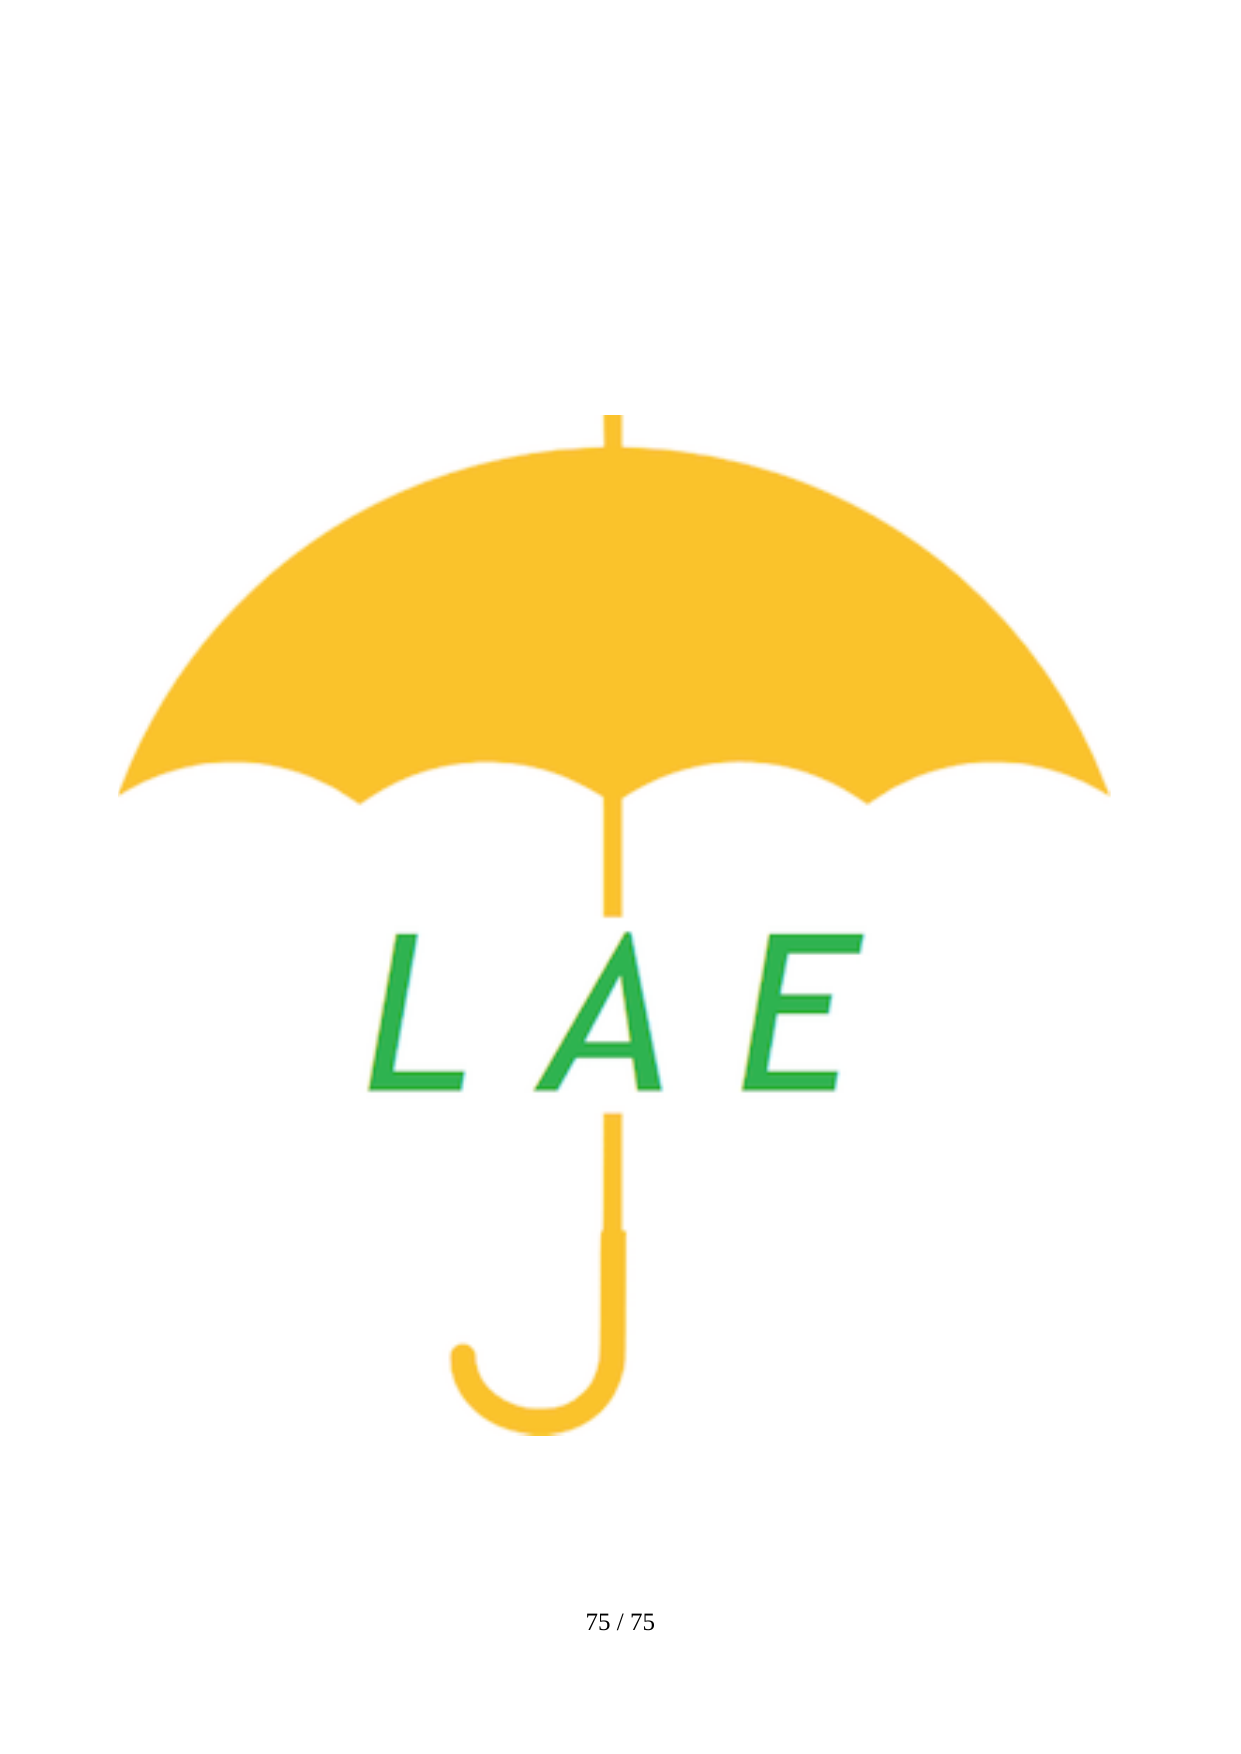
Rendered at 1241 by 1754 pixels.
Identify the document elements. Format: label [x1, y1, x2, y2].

picture [118, 415, 1111, 1436]
